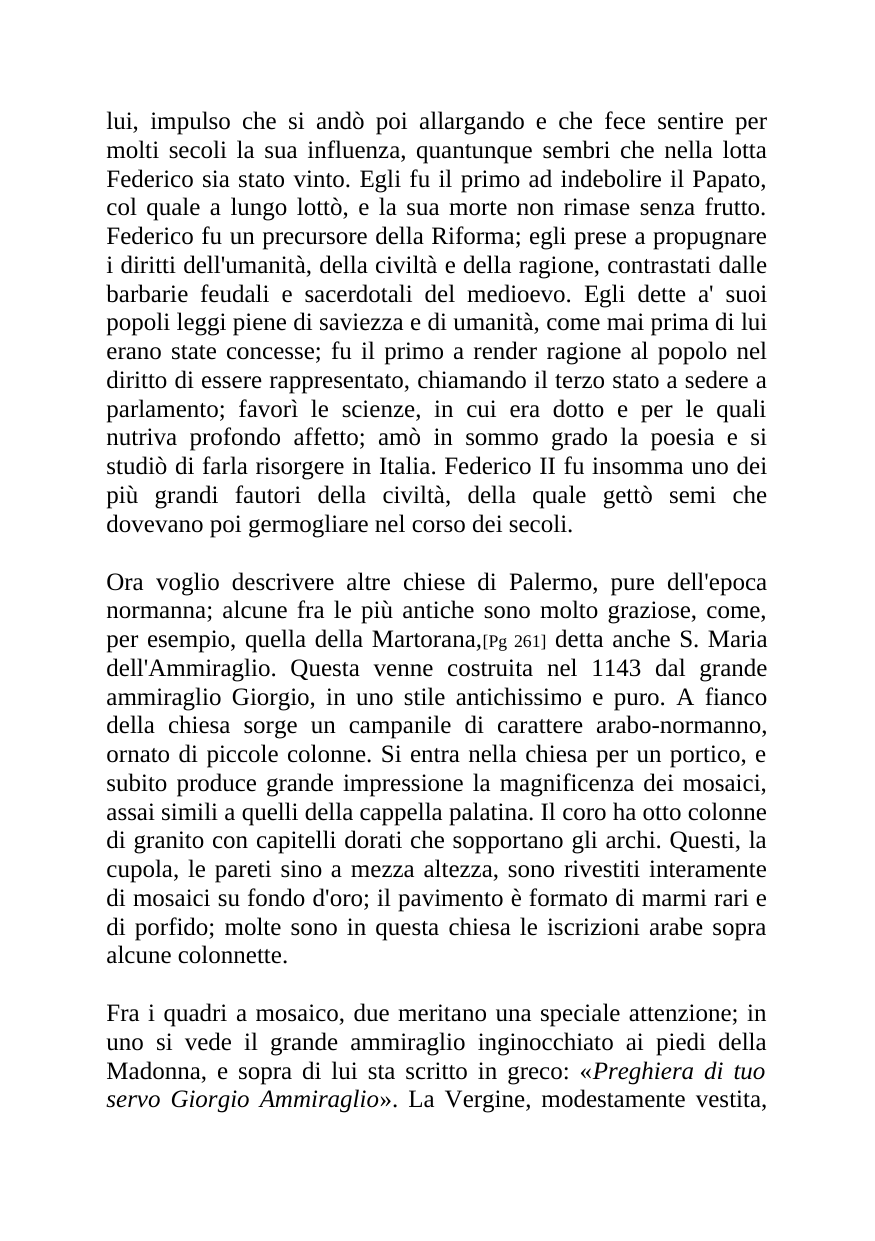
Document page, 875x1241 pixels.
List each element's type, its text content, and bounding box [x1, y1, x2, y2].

text lui, impulso che si andò poi allargando e che fece sentire per molti secoli la sua influenza, quantunque sembri che nella lotta Federico sia stato vinto. Egli fu il primo ad indebolire il Papato, col quale a lungo lottò, e la sua morte non rimase senza frutto. Federico fu un precursore della Riforma; egli prese a propugnare i diritti dell'umanità, della civiltà e della ragione, contrastati dalle barbarie feudali e sacerdotali del medioevo. Egli dette a' suoi popoli leggi piene di saviezza e di umanità, come mai prima di lui erano state concesse; fu il primo a render ragione al popolo nel diritto di essere rappresentato, chiamando il terzo stato a sedere a parlamento; favorì le scienze, in cui era dotto e per le quali nutriva profondo affetto; amò in sommo grado la poesia e si studiò di farla risorgere in Italia. Federico II fu insomma uno dei più grandi fautori della civiltà, della quale gettò semi che dovevano poi germogliare nel corso dei secoli. [106, 106, 768, 537]
text Fra i quadri a mosaico, due meritano una speciale attenzione; in uno si vede il grande ammiraglio inginocchiato ai piedi della Madonna, e sopra di lui sta scritto in greco: «Preghiera di tuo servo Giorgio Ammiraglio». La Vergine, modestamente vestita, [106, 998, 768, 1113]
text Ora voglio descrivere altre chiese di Palermo, pure dell'epoca normanna; alcune fra le più antiche sono molto graziose, come, per esempio, quella della Martorana,[Pg 261] detta anche S. Maria dell'Ammiraglio. Questa venne costruita nel 1143 dal grande ammiraglio Giorgio, in uno stile antichissimo e puro. A fianco della chiesa sorge un campanile di carattere arabo-normanno, ornato di piccole colonne. Si entra nella chiesa per un portico, e subito produce grande impressione la magnificenza dei mosaici, assai simili a quelli della cappella palatina. Il coro ha otto colonne di granito con capitelli dorati che sopportano gli archi. Questi, la cupola, le pareti sino a mezza altezza, sono rivestiti interamente di mosaici su fondo d'oro; il pavimento è formato di marmi rari e di porfido; molte sono in questa chiesa le iscrizioni arabe sopra alcune colonnette. [106, 567, 768, 969]
